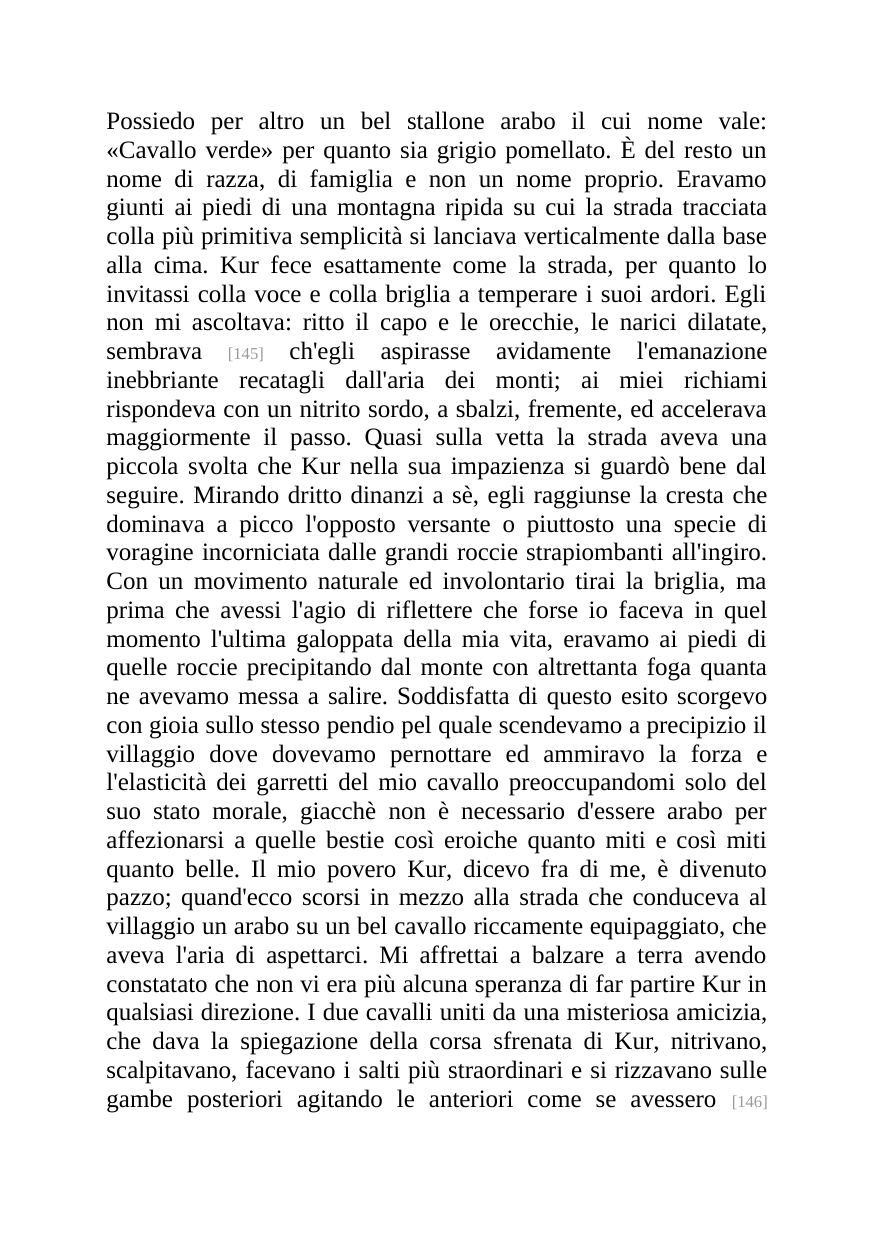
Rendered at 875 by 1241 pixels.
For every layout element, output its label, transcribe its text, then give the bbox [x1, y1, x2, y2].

text Possiedo per altro un bel stallone arabo il cui nome vale: «Cavallo verde» per quanto sia grigio pomellato. È del resto un nome di razza, di famiglia e non un nome proprio. Eravamo giunti ai piedi di una montagna ripida su cui la strada tracciata colla più primitiva semplicità si lanciava verticalmente dalla base alla cima. Kur fece esattamente come la strada, per quanto lo invitassi colla voce e colla briglia a temperare i suoi ardori. Egli non mi ascoltava: ritto il capo e le orecchie, le narici dilatate, sembrava [145] ch'egli aspirasse avidamente l'emanazione inebbriante recatagli dall'aria dei monti; ai miei richiami rispondeva con un nitrito sordo, a sbalzi, fremente, ed accelerava maggiormente il passo. Quasi sulla vetta la strada aveva una piccola svolta che Kur nella sua impazienza si guardò bene dal seguire. Mirando dritto dinanzi a sè, egli raggiunse la cresta che dominava a picco l'opposto versante o piuttosto una specie di voragine incorniciata dalle grandi roccie strapiombanti all'ingiro. Con un movimento naturale ed involontario tirai la briglia, ma prima che avessi l'agio di riflettere che forse io faceva in quel momento l'ultima galoppata della mia vita, eravamo ai piedi di quelle roccie precipitando dal monte con altrettanta foga quanta ne avevamo messa a salire. Soddisfatta di questo esito scorgevo con gioia sullo stesso pendio pel quale scendevamo a precipizio il villaggio dove dovevamo pernottare ed ammiravo la forza e l'elasticità dei garretti del mio cavallo preoccupandomi solo del suo stato morale, giacchè non è necessario d'essere arabo per affezionarsi a quelle bestie così eroiche quanto miti e così miti quanto belle. Il mio povero Kur, dicevo fra di me, è divenuto pazzo; quand'ecco scorsi in mezzo alla strada che conduceva al villaggio un arabo su un bel cavallo riccamente equipaggiato, che aveva l'aria di aspettarci. Mi affrettai a balzare a terra avendo constatato che non vi era più alcuna speranza di far partire Kur in qualsiasi direzione. I due cavalli uniti da una misteriosa amicizia, che dava la spiegazione della corsa sfrenata di Kur, nitrivano, scalpitavano, facevano i salti più straordinari e si rizzavano sulle gambe posteriori agitando le anteriori come se avessero [146] [106, 106, 768, 1112]
